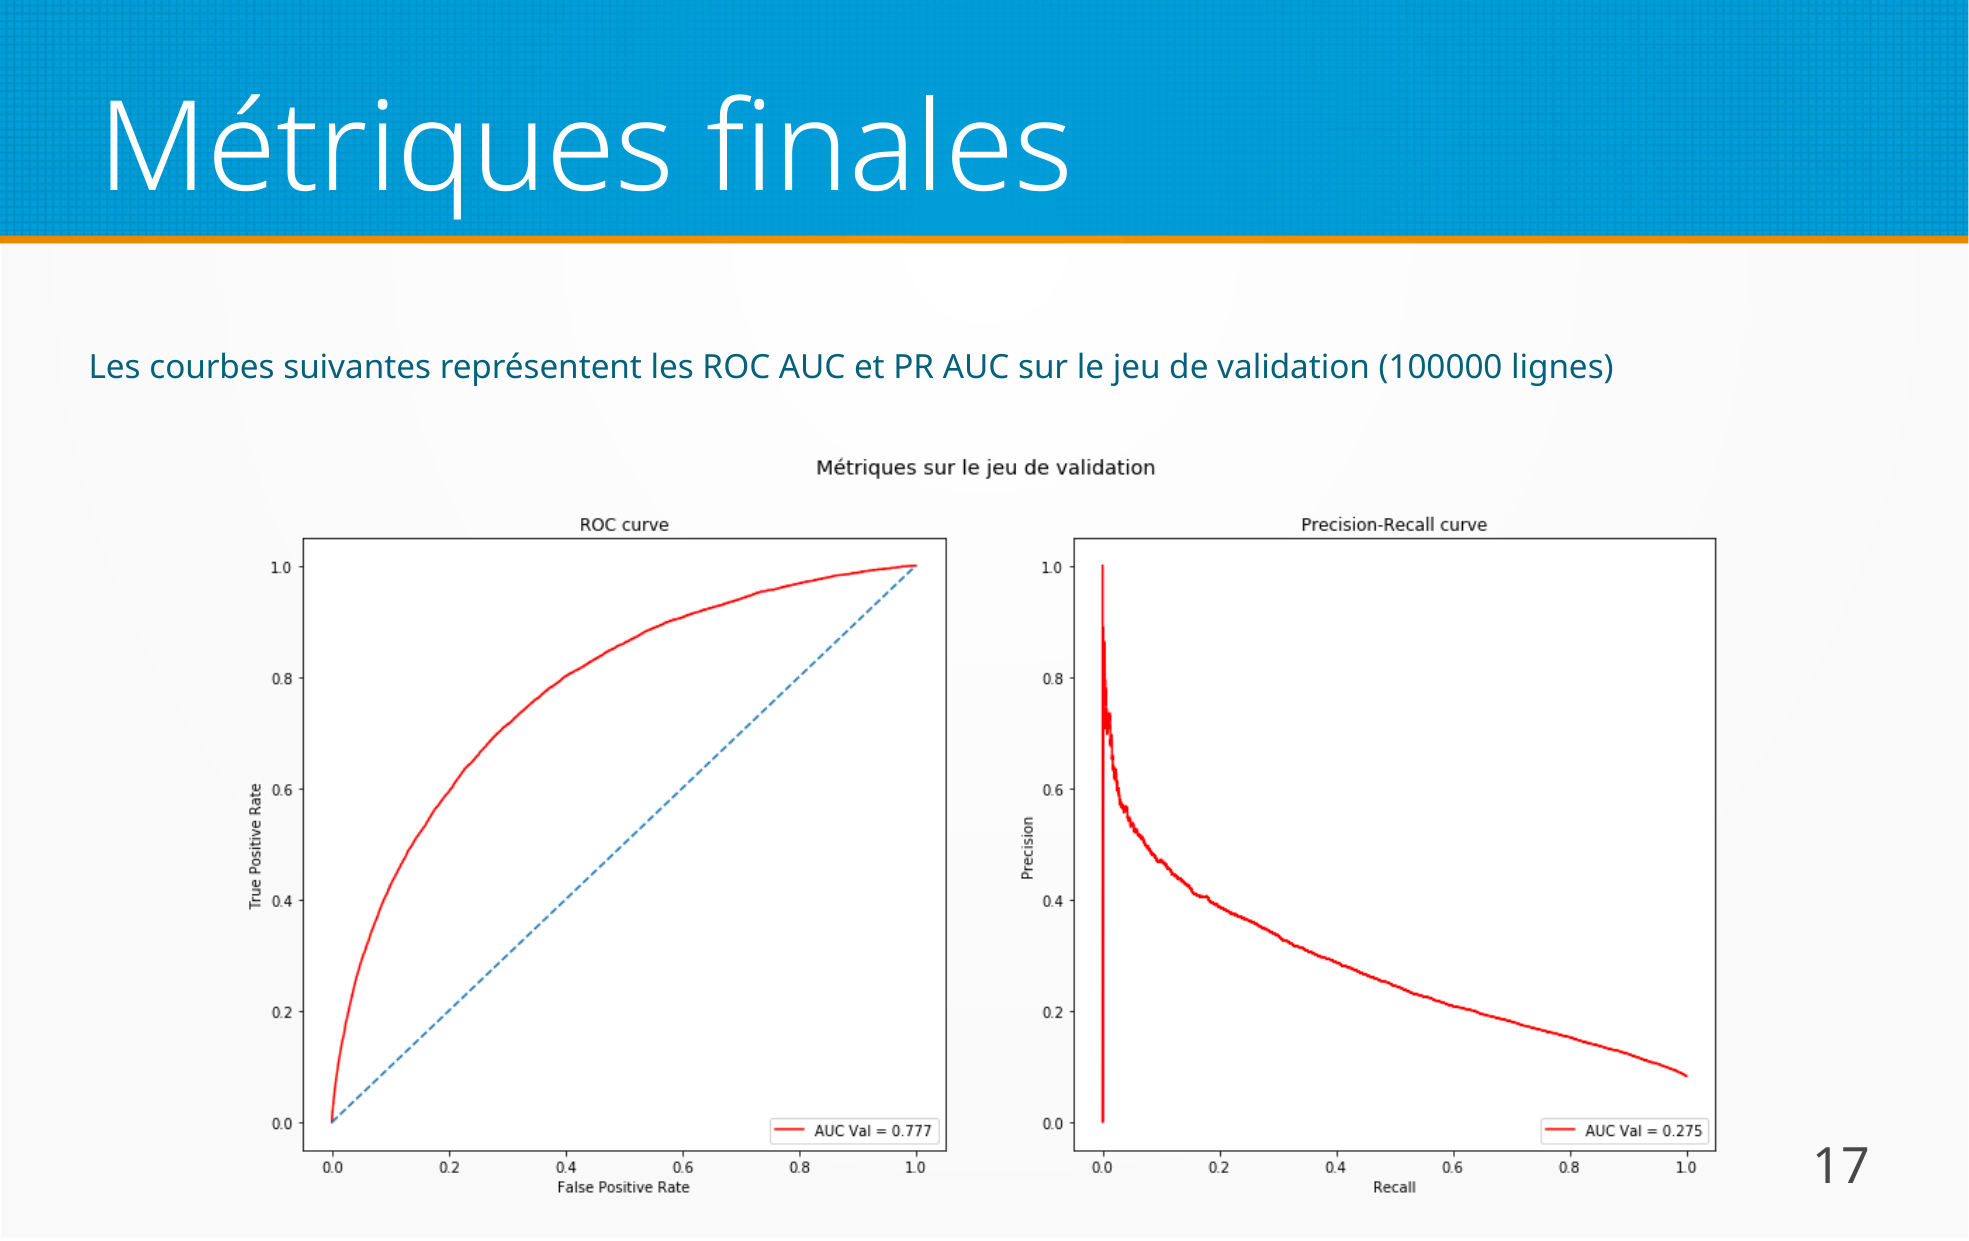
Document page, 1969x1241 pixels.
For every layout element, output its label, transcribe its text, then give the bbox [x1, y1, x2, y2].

picture [0, 236, 1969, 1241]
title Métriques finales [98, 19, 1870, 227]
text_box Les courbes suivantes représentent les ROC AUC et PR AUC sur le jeu de validation (100000 lignes) [82, 318, 1861, 488]
